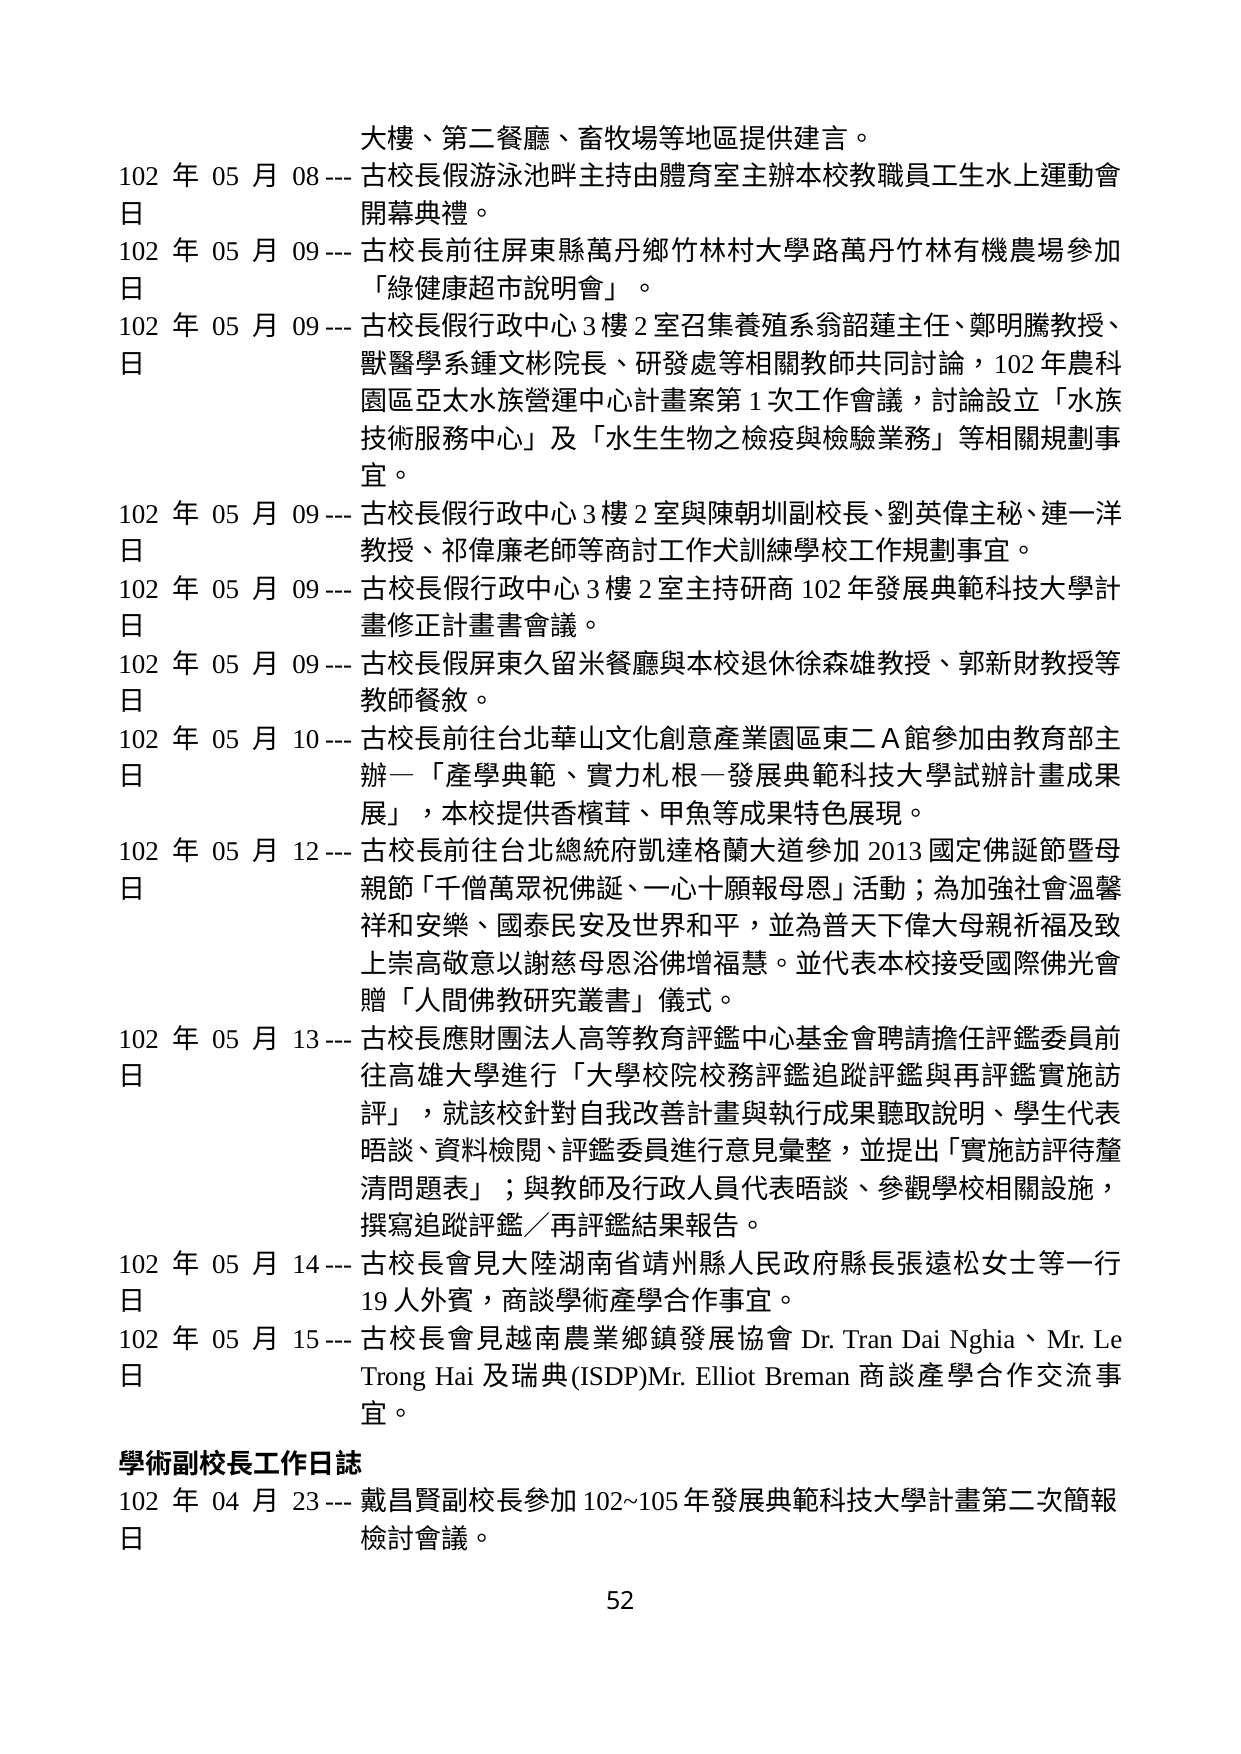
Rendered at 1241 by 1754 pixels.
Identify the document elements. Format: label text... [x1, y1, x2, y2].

table_cell 102年05月14日 [115, 1243, 322, 1318]
table_cell 古校長會見越南農業鄉鎮發展協會Dr. Tran Dai Nghia、Mr. Le Trong Hai及瑞典(ISDP)Mr. Elliot Breman商談產學合作交流事宜。 [358, 1318, 1125, 1431]
table_cell 102年05月10日 [115, 718, 322, 831]
table_cell 古校長假屏東久留米餐廳與本校退休徐森雄教授、郭新財教授等教師餐敘。 [358, 643, 1125, 718]
table_cell 102年05月13日 [115, 1018, 322, 1243]
table_cell --- [322, 1318, 357, 1431]
table_cell 102年05月08日 [115, 156, 322, 231]
table_cell --- [322, 643, 357, 718]
table_cell 學術副校長工作日誌 [115, 1431, 1125, 1481]
table_cell --- [322, 1243, 357, 1318]
table_cell 古校長假行政中心3樓2室召集養殖系翁韶蓮主任、鄭明騰教授、獸醫學系鍾文彬院長、研發處等相關教師共同討論，102年農科園區亞太水族營運中心計畫案第1次工作會議，討論設立「水族技術服務中心」及「水生生物之檢疫與檢驗業務」等相關規劃事宜。 [358, 306, 1125, 493]
table_cell 古校長前往台北華山文化創意產業園區東二Ａ館參加由教育部主辦—「產學典範、實力札根—發展典範科技大學試辦計畫成果展」，本校提供香檳茸、甲魚等成果特色展現。 [358, 718, 1125, 831]
table_cell 102年05月09日 [115, 493, 322, 568]
table_cell --- [322, 231, 357, 306]
table_cell 102年05月09日 [115, 643, 322, 718]
table_cell 戴昌賢副校長參加102~105年發展典範科技大學計畫第二次簡報檢討會議。 [358, 1481, 1125, 1556]
table_cell --- [322, 1481, 357, 1556]
table_cell 102年05月09日 [115, 231, 322, 306]
table_cell 古校長假游泳池畔主持由體育室主辦本校教職員工生水上運動會開幕典禮。 [358, 156, 1125, 231]
table_cell --- [322, 493, 357, 568]
table_cell 102年05月09日 [115, 568, 322, 643]
table_cell 古校長前往屏東縣萬丹鄉竹林村大學路萬丹竹林有機農場參加「綠健康超市說明會」。 [358, 231, 1125, 306]
table_cell [115, 118, 322, 156]
table_cell --- [322, 568, 357, 643]
table_cell --- [322, 118, 357, 156]
table_cell 102年05月09日 [115, 306, 322, 493]
table_cell --- [322, 306, 357, 493]
table_cell --- [322, 1018, 357, 1243]
table_cell 古校長應財團法人高等教育評鑑中心基金會聘請擔任評鑑委員前往高雄大學進行「大學校院校務評鑑追蹤評鑑與再評鑑實施訪評」，就該校針對自我改善計畫與執行成果聽取說明、學生代表晤談、資料檢閱、評鑑委員進行意見彙整，並提出「實施訪評待釐清問題表」；與教師及行政人員代表晤談、參觀學校相關設施，撰寫追蹤評鑑／再評鑑結果報告。 [358, 1018, 1125, 1243]
table_cell --- [322, 831, 357, 1018]
table_cell 102年04月23日 [115, 1481, 322, 1556]
table_cell 古校長會見大陸湖南省靖州縣人民政府縣長張遠松女士等一行19人外賓，商談學術產學合作事宜。 [358, 1243, 1125, 1318]
table_cell 102年05月12日 [115, 831, 322, 1018]
table_cell --- [322, 718, 357, 831]
table_cell 102年05月15日 [115, 1318, 322, 1431]
table_cell 大樓、第二餐廳、畜牧場等地區提供建言。 [358, 118, 1125, 156]
table_cell 古校長前往台北總統府凱達格蘭大道參加2013國定佛誕節暨母親節「千僧萬眾祝佛誕、一心十願報母恩」活動；為加強社會溫馨祥和安樂、國泰民安及世界和平，並為普天下偉大母親祈福及致上崇高敬意以謝慈母恩浴佛增福慧。並代表本校接受國際佛光會贈「人間佛教研究叢書」儀式。 [358, 831, 1125, 1018]
table_cell --- [322, 156, 357, 231]
table_cell 古校長假行政中心3樓2室與陳朝圳副校長、劉英偉主秘、連一洋教授、祁偉廉老師等商討工作犬訓練學校工作規劃事宜。 [358, 493, 1125, 568]
table_cell 古校長假行政中心3樓2室主持研商102年發展典範科技大學計畫修正計畫書會議。 [358, 568, 1125, 643]
